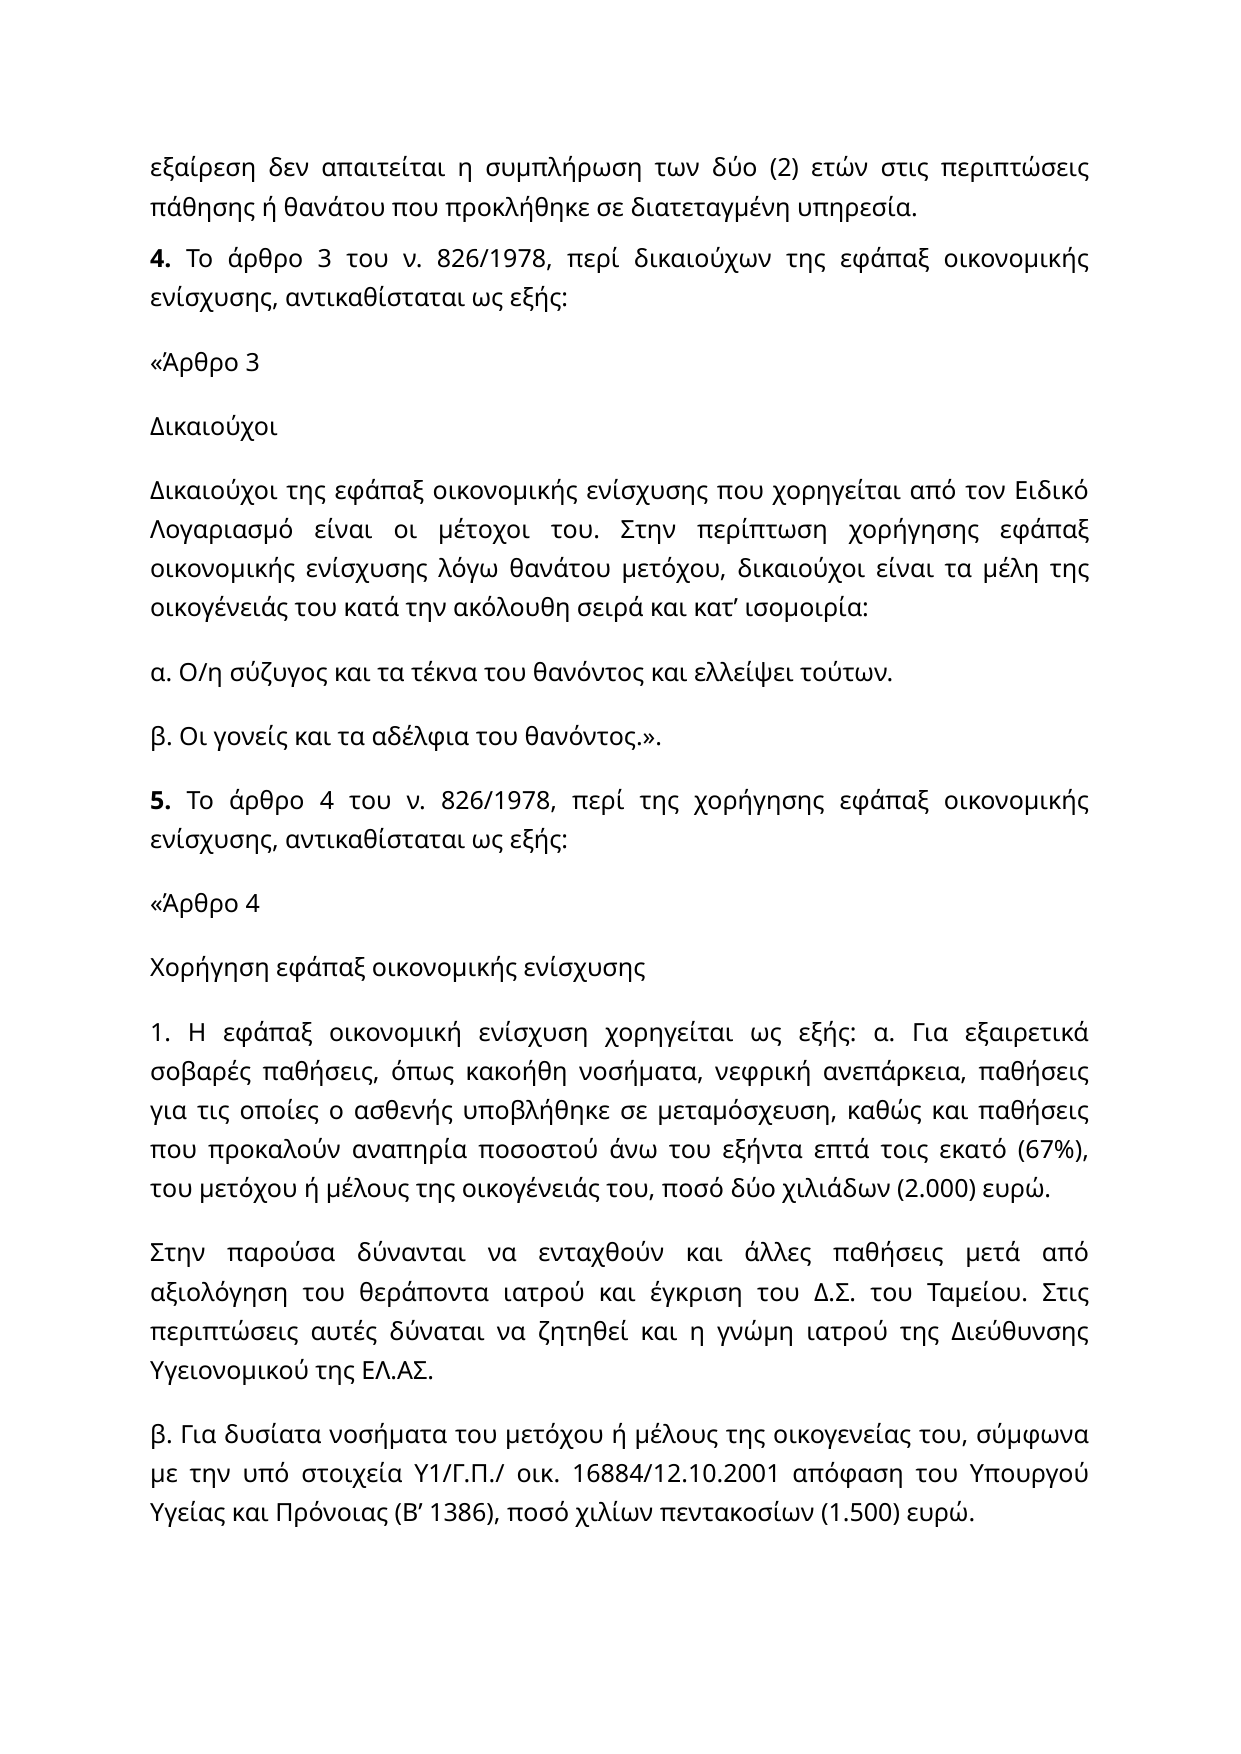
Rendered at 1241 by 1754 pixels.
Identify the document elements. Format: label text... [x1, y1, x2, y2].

text Στην παρούσα δύνανται να ενταχθούν και άλλες παθήσεις μετά από αξιολόγηση του θεράποντα ιατρού και έγκριση του Δ.Σ. του Ταμείου. Στις περιπτώσεις αυτές δύναται να ζητηθεί και η γνώμη ιατρού της Διεύθυνσης Υγειονομικού της ΕΛ.ΑΣ. [150, 1235, 1090, 1387]
text 1. Η εφάπαξ οικονομική ενίσχυση χορηγείται ως εξής: α. Για εξαιρετικά σοβαρές παθήσεις, όπως κακοήθη νοσήματα, νεφρική ανεπάρκεια, παθήσεις για τις οποίες ο ασθενής υποβλήθηκε σε μεταμόσχευση, καθώς και παθήσεις που προκαλούν αναπηρία ποσοστού άνω του εξήντα επτά τοις εκατό (67%), του μετόχου ή μέλους της οικογένειάς του, ποσό δύο χιλιάδων (2.000) ευρώ. [150, 1014, 1090, 1205]
text 5. Το άρθρο 4 του ν. 826/1978, περί της χορήγησης εφάπαξ οικονομικής ενίσχυσης, αντικαθίσταται ως εξής: [150, 782, 1090, 856]
text «Άρθρο 4 [150, 886, 1090, 920]
text εξαίρεση δεν απαιτείται η συμπλήρωση των δύο (2) ετών στις περιπτώσεις πάθησης ή θανάτου που προκλήθηκε σε διατεταγμένη υπηρεσία. [150, 150, 1090, 223]
text «Άρθρο 3 [150, 344, 1090, 378]
text Δικαιούχοι [150, 408, 1090, 442]
text β. Για δυσίατα νοσήματα του μετόχου ή μέλους της οικογενείας του, σύμφωνα με την υπό στοιχεία Υ1/Γ.Π./ οικ. 16884/12.10.2001 απόφαση του Υπουργού Υγείας και Πρόνοιας (Β’ 1386), ποσό χιλίων πεντακοσίων (1.500) ευρώ. [150, 1417, 1090, 1529]
text β. Οι γονείς και τα αδέλφια του θανόντος.». [150, 718, 1090, 752]
text Δικαιούχοι της εφάπαξ οικονομικής ενίσχυσης που χορηγείται από τον Ειδικό Λογαριασμό είναι οι μέτοχοι του. Στην περίπτωση χορήγησης εφάπαξ οικονομικής ενίσχυσης λόγω θανάτου μετόχου, δικαιούχοι είναι τα μέλη της οικογένειάς του κατά την ακόλουθη σειρά και κατ’ ισομοιρία: [150, 472, 1090, 624]
text Χορήγηση εφάπαξ οικονομικής ενίσχυσης [150, 950, 1090, 984]
text 4. Το άρθρο 3 του ν. 826/1978, περί δικαιούχων της εφάπαξ οικονομικής ενίσχυσης, αντικαθίσταται ως εξής: [150, 241, 1090, 314]
text α. Ο/η σύζυγος και τα τέκνα του θανόντος και ελλείψει τούτων. [150, 654, 1090, 688]
